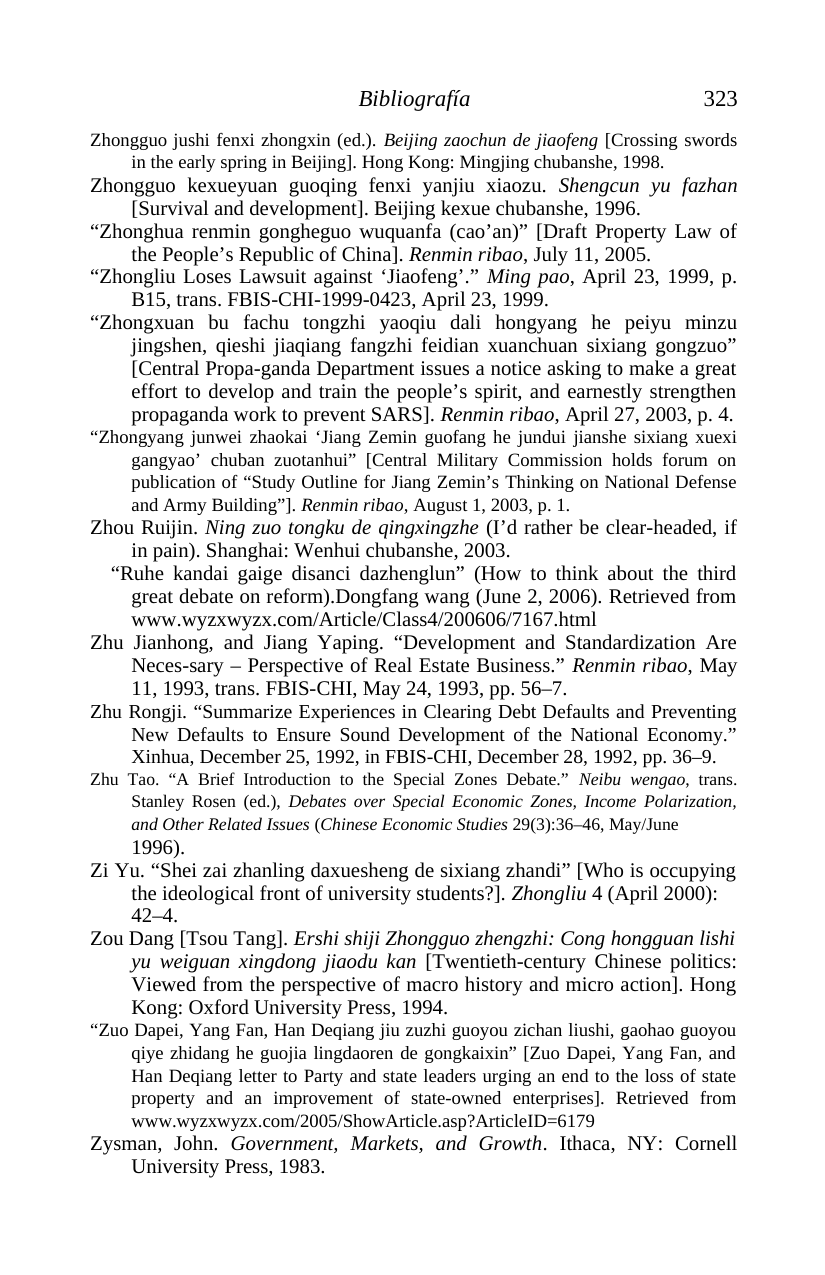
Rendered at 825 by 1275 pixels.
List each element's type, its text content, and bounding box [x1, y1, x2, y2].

text “Ruhe kandai gaige disanci dazhenglun” (How to think about the third great debate on reform).Dongfang wang (June 2, 2006). Retrieved from www.wyzxwyzx.com/Article/Class4/200606/7167.html [111, 562, 737, 631]
text Zhu Tao. “A Brief Introduction to the Special Zones Debate.” Neibu wengao, trans. Stanley Rosen (ed.), Debates over Special Economic Zones, Income Polarization, and Other Related Issues (Chinese Economic Studies 29(3):36–46, May/June [90, 768, 737, 834]
text 1996). [131, 836, 737, 859]
text Zi Yu. “Shei zai zhanling daxuesheng de sixiang zhandi” [Who is occupying the ideological front of university students?]. Zhongliu 4 (April 2000): [90, 859, 737, 905]
text Zhu Rongji. “Summarize Experiences in Clearing Debt Defaults and Preventing New Defaults to Ensure Sound Development of the National Economy.” Xinhua, December 25, 1992, in FBIS-CHI, December 28, 1992, pp. 36–9. [90, 700, 737, 768]
text Zhou Ruijin. Ning zuo tongku de qingxingzhe (I’d rather be clear-headed, if in pain). Shanghai: Wenhui chubanshe, 2003. [90, 517, 737, 562]
text Zhongguo kexueyuan guoqing fenxi yanjiu xiaozu. Shengcun yu fazhan [Survival and development]. Beijing kexue chubanshe, 1996. [90, 174, 737, 220]
text “Zuo Dapei, Yang Fan, Han Deqiang jiu zuzhi guoyou zichan liushi, gaohao guoyou qiye zhidang he guojia lingdaoren de gongkaixin” [Zuo Dapei, Yang Fan, and Han Deqiang letter to Party and state leaders urging an end to the loss of state property and an improvement of state-owned enterprises]. Retrieved from www.wyzxwyzx.com/2005/ShowArticle.asp?ArticleID=6179 [90, 1019, 737, 1131]
table_header Bibliografía [358, 84, 587, 111]
text Zhu Jianhong, and Jiang Yaping. “Development and Standardization Are Neces-sary – Perspective of Real Estate Business.” Renmin ribao, May 11, 1993, trans. FBIS-CHI, May 24, 1993, pp. 56–7. [90, 631, 737, 699]
text Zou Dang [Tsou Tang]. Ershi shiji Zhongguo zhengzhi: Cong hongguan lishi yu weiguan xingdong jiaodu kan [Twentieth-century Chinese politics: Viewed from the perspective of macro history and micro action]. Hong Kong: Oxford University Press, 1994. [90, 927, 737, 1019]
text “Zhonghua renmin gongheguo wuquanfa (cao’an)” [Draft Property Law of the People’s Republic of China]. Renmin ribao, July 11, 2005. [90, 220, 737, 266]
table_header 323 [588, 84, 737, 111]
text 42–4. [131, 905, 737, 927]
text “Zhongliu Loses Lawsuit against ‘Jiaofeng’.” Ming pao, April 23, 1999, p. B15, trans. FBIS-CHI-1999-0423, April 23, 1999. [90, 266, 737, 311]
text Zysman, John. Government, Markets, and Growth. Ithaca, NY: Cornell University Press, 1983. [90, 1132, 737, 1178]
text “Zhongyang junwei zhaokai ‘Jiang Zemin guofang he jundui jianshe sixiang xuexi gangyao’ chuban zuotanhui” [Central Military Commission holds forum on publication of “Study Outline for Jiang Zemin’s Thinking on National Defense and Army Building”]. Renmin ribao, August 1, 2003, p. 1. [90, 426, 737, 516]
text Zhongguo jushi fenxi zhongxin (ed.). Beijing zaochun de jiaofeng [Crossing swords in the early spring in Beijing]. Hong Kong: Mingjing chubanshe, 1998. [90, 128, 737, 173]
text “Zhongxuan bu fachu tongzhi yaoqiu dali hongyang he peiyu minzu jingshen, qieshi jiaqiang fangzhi feidian xuanchuan sixiang gongzuo” [Central Propa-ganda Department issues a notice asking to make a great effort to develop and train the people’s spirit, and earnestly strengthen propaganda work to prevent SARS]. Renmin ribao, April 27, 2003, p. 4. [90, 311, 737, 426]
